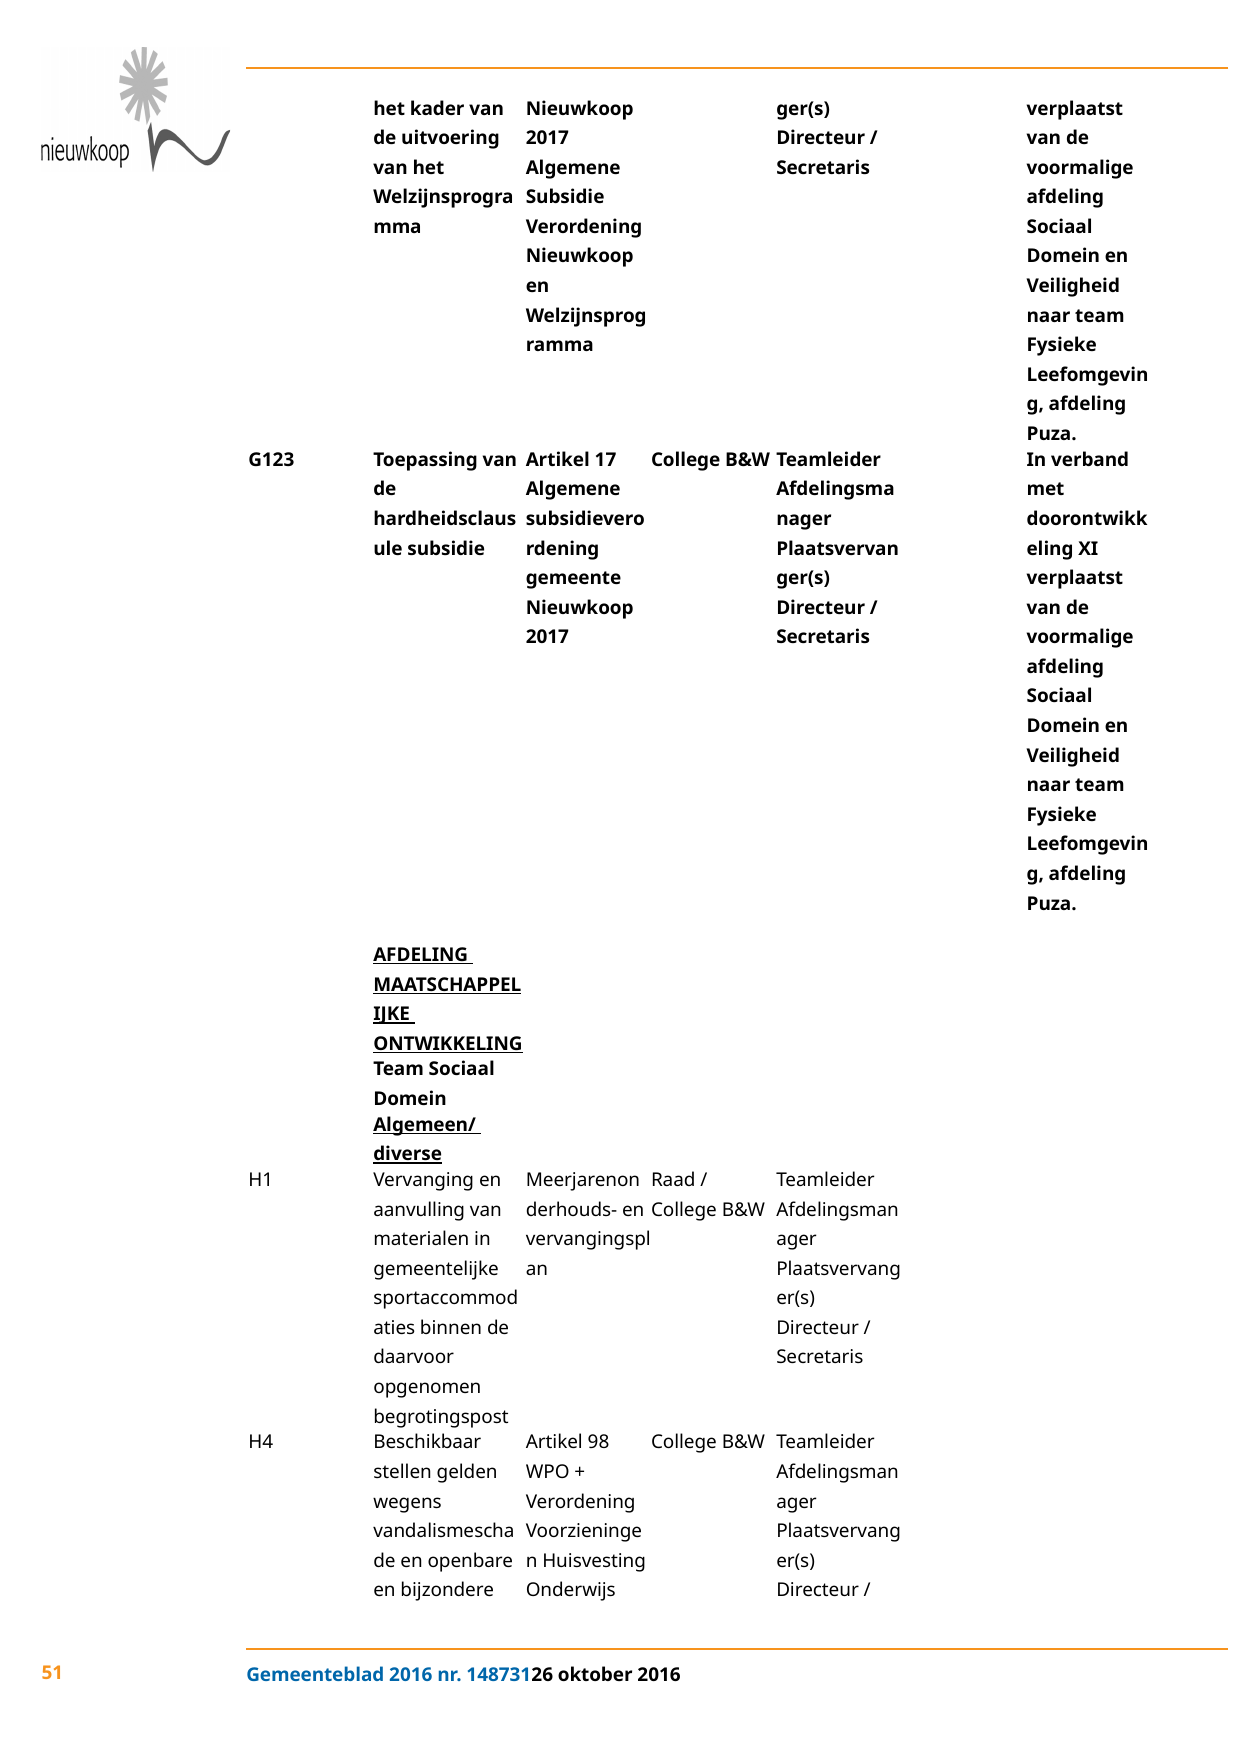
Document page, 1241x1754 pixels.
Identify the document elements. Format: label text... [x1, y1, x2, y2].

table_cell Vervanging en aanvulling van materialen in gemeentelijke sportaccommodaties binnen de daarvoor opgenomen begrotingspost [373, 1166, 526, 1429]
table_cell Algemeen/ diverse [373, 1111, 526, 1166]
table_cell [248, 1056, 373, 1111]
table_cell [776, 915, 901, 941]
table_cell Teamleider Afdelingsmanager Plaatsvervanger(s) Directeur / [776, 1429, 901, 1602]
table_cell G123 [248, 446, 373, 915]
table_cell [373, 915, 526, 941]
table_cell [901, 1166, 1026, 1429]
table_cell [651, 941, 776, 1056]
table_cell [901, 1111, 1026, 1166]
table_cell Artikel 17 Algemene subsidieverordening gemeente Nieuwkoop 2017 [526, 446, 651, 915]
table_cell Raad / College B&W [651, 1166, 776, 1429]
table_cell het kader van de uitvoering van het Welzijnsprogramma [373, 95, 526, 446]
table_cell [651, 95, 776, 446]
table_cell [248, 941, 373, 1056]
table_cell [526, 1056, 651, 1111]
table_cell ger(s) Directeur / Secretaris [776, 95, 901, 446]
table_cell Meerjarenonderhouds- en vervangingsplan [526, 1166, 651, 1429]
table_cell [651, 1056, 776, 1111]
table_cell Teamleider Afdelingsmanager Plaatsvervanger(s) Directeur / Secretaris [776, 1166, 901, 1429]
table_cell [1026, 1056, 1152, 1111]
table_cell [776, 941, 901, 1056]
table_cell [1026, 1166, 1152, 1429]
table_cell [1026, 941, 1152, 1056]
table_cell Artikel 98 WPO + Verordening Voorzieningen Huisvesting Onderwijs [526, 1429, 651, 1602]
table_cell [901, 1429, 1026, 1602]
table_cell Toepassing van de hardheidsclausule subsidie [373, 446, 526, 915]
table_cell [1026, 1111, 1152, 1166]
table_cell [526, 915, 651, 941]
table_cell [901, 941, 1026, 1056]
table_cell College B&W [651, 446, 776, 915]
table_cell verplaatst van de voormalige afdeling Sociaal Domein en Veiligheid naar team Fysieke Leefomgeving, afdeling Puza. [1026, 95, 1152, 446]
table_cell [526, 1111, 651, 1166]
table_cell Nieuwkoop 2017 Algemene Subsidie Verordening Nieuwkoop en Welzijnsprogramma [526, 95, 651, 446]
table_cell Team Sociaal Domein [373, 1056, 526, 1111]
table_cell [776, 1111, 901, 1166]
picture [41, 47, 231, 172]
table_cell H4 [248, 1429, 373, 1602]
table_cell [248, 95, 373, 446]
table_cell [776, 1056, 901, 1111]
table_cell [248, 915, 373, 941]
table_cell AFDELING MAATSCHAPPELIJKE ONTWIKKELING [373, 941, 526, 1056]
table_cell College B&W [651, 1429, 776, 1602]
table_cell [526, 941, 651, 1056]
table_cell [1026, 1429, 1152, 1602]
table_cell Beschikbaar stellen gelden wegens vandalismeschade en openbare en bijzondere [373, 1429, 526, 1602]
table_cell [901, 1056, 1026, 1111]
table_cell [901, 915, 1026, 941]
table_cell In verband met doorontwikkeling XI verplaatst van de voormalige afdeling Sociaal Domein en Veiligheid naar team Fysieke Leefomgeving, afdeling Puza. [1026, 446, 1152, 915]
table_cell [651, 1111, 776, 1166]
table_cell H1 [248, 1166, 373, 1429]
table_cell [1026, 915, 1152, 941]
table_cell [651, 915, 776, 941]
table_cell Teamleider Afdelingsmanager Plaatsvervanger(s) Directeur / Secretaris [776, 446, 901, 915]
table_cell [901, 95, 1026, 446]
table_cell [248, 1111, 373, 1166]
table_cell [901, 446, 1026, 915]
